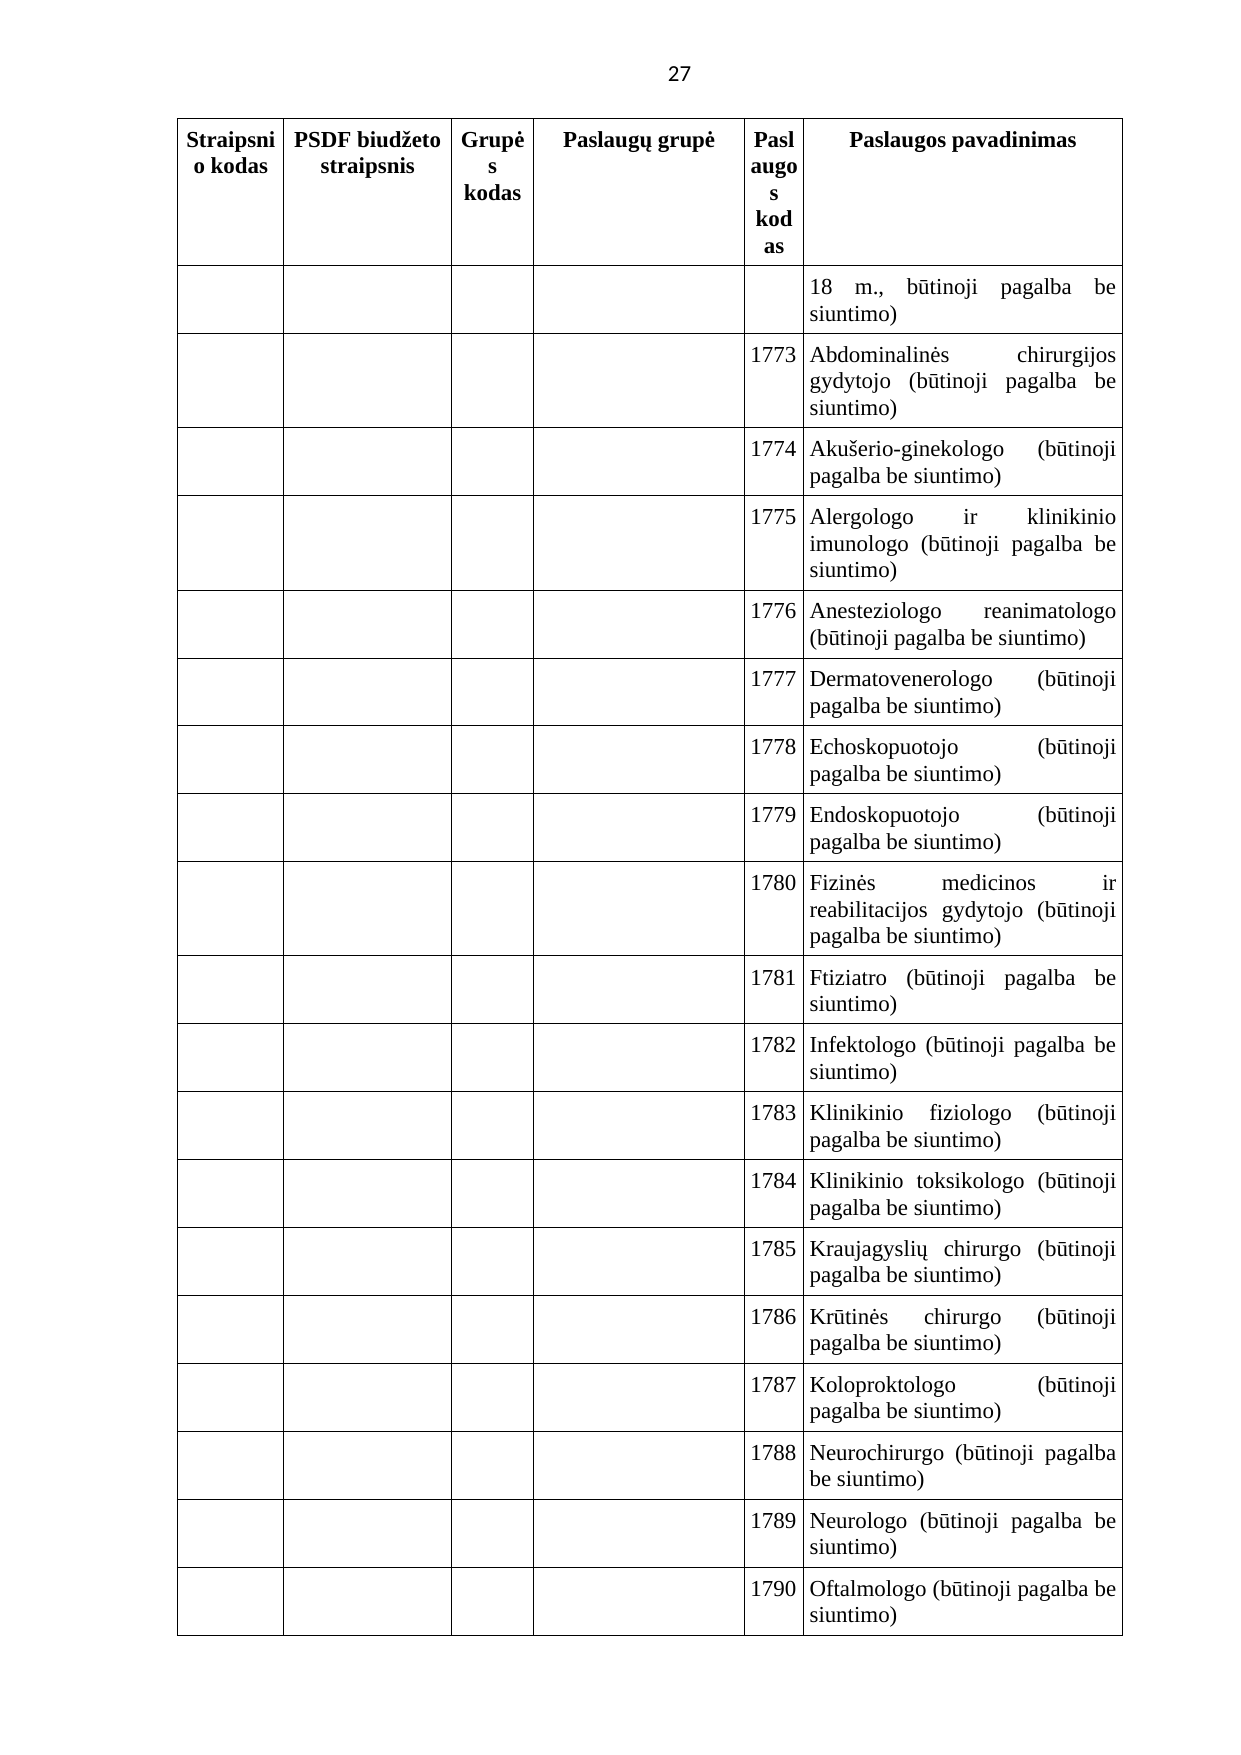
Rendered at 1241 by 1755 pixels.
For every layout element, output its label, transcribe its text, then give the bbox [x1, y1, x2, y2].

table_cell [178, 1364, 283, 1431]
table_cell [534, 659, 744, 725]
table_cell [284, 726, 451, 793]
table_cell [178, 1024, 283, 1091]
table_cell Akušerio-ginekologo (būtinoji pagalba be siuntimo) [804, 428, 1122, 495]
table_cell 1787 [745, 1364, 803, 1431]
table_cell [284, 1228, 451, 1295]
table_cell Endoskopuotojo (būtinoji pagalba be siuntimo) [804, 794, 1122, 861]
table_cell [178, 266, 283, 333]
table_cell Dermatovenerologo (būtinoji pagalba be siuntimo) [804, 659, 1122, 725]
table_cell [284, 1092, 451, 1159]
table_cell 18 m., būtinoji pagalba be siuntimo) [804, 266, 1122, 333]
table_cell [178, 862, 283, 955]
table_cell [284, 1296, 451, 1363]
table_header Straipsnio kodas [178, 119, 283, 265]
table_cell Oftalmologo (būtinoji pagalba be siuntimo) [804, 1568, 1122, 1634]
table_cell [452, 1568, 533, 1634]
table_cell [178, 591, 283, 657]
table_cell [534, 862, 744, 955]
table_cell 1788 [745, 1432, 803, 1499]
table_cell 1778 [745, 726, 803, 793]
table_cell [452, 1160, 533, 1227]
table_cell [178, 956, 283, 1023]
table_cell [452, 428, 533, 495]
table_cell Neurochirurgo (būtinoji pagalba be siuntimo) [804, 1432, 1122, 1499]
table_cell 1775 [745, 496, 803, 589]
table_cell [534, 428, 744, 495]
table_cell 1779 [745, 794, 803, 861]
table_cell [284, 591, 451, 657]
table_cell [178, 496, 283, 589]
table_cell [534, 1364, 744, 1431]
table_cell [745, 266, 803, 333]
table_cell [178, 726, 283, 793]
table_cell Neurologo (būtinoji pagalba be siuntimo) [804, 1500, 1122, 1567]
table_cell [178, 1500, 283, 1567]
table_cell [178, 428, 283, 495]
table_cell [534, 1568, 744, 1634]
table_cell [178, 1160, 283, 1227]
table_cell [178, 659, 283, 725]
table_cell [284, 496, 451, 589]
table_cell [452, 1500, 533, 1567]
table_cell [452, 1364, 533, 1431]
table_cell [534, 1160, 744, 1227]
table_cell [178, 1296, 283, 1363]
table_cell [452, 956, 533, 1023]
table_cell [534, 726, 744, 793]
table_cell Infektologo (būtinoji pagalba be siuntimo) [804, 1024, 1122, 1091]
table_cell [534, 1228, 744, 1295]
table_cell [534, 266, 744, 333]
table_header Paslaugų grupė [534, 119, 744, 265]
table_cell [284, 1568, 451, 1634]
table_cell Kraujagyslių chirurgo (būtinoji pagalba be siuntimo) [804, 1228, 1122, 1295]
table_cell [452, 1296, 533, 1363]
table_cell 1789 [745, 1500, 803, 1567]
table_cell [452, 1228, 533, 1295]
table_cell [178, 1432, 283, 1499]
table_cell [284, 862, 451, 955]
table_cell 1781 [745, 956, 803, 1023]
table_cell 1774 [745, 428, 803, 495]
table_cell 1785 [745, 1228, 803, 1295]
table_cell 1783 [745, 1092, 803, 1159]
table_cell Ftiziatro (būtinoji pagalba be siuntimo) [804, 956, 1122, 1023]
table_cell [534, 794, 744, 861]
table_cell 1784 [745, 1160, 803, 1227]
table_cell [284, 1500, 451, 1567]
table_cell Krūtinės chirurgo (būtinoji pagalba be siuntimo) [804, 1296, 1122, 1363]
table_cell [178, 1568, 283, 1634]
table_cell 1777 [745, 659, 803, 725]
table_cell 1780 [745, 862, 803, 955]
table_cell [534, 1500, 744, 1567]
table_cell [284, 334, 451, 427]
table_cell [452, 1432, 533, 1499]
table_cell 1782 [745, 1024, 803, 1091]
table_header Paslaugos kodas [745, 119, 803, 265]
table_cell Klinikinio fiziologo (būtinoji pagalba be siuntimo) [804, 1092, 1122, 1159]
table_header Grupės kodas [452, 119, 533, 265]
table_cell [452, 1024, 533, 1091]
table_cell [534, 334, 744, 427]
table_cell [452, 266, 533, 333]
table_cell [534, 1296, 744, 1363]
table_cell [284, 428, 451, 495]
table_cell [284, 659, 451, 725]
table_cell [534, 956, 744, 1023]
table_cell Fizinės medicinos ir reabilitacijos gydytojo (būtinoji pagalba be siuntimo) [804, 862, 1122, 955]
table_cell 1786 [745, 1296, 803, 1363]
table_cell [534, 496, 744, 589]
table_cell [534, 1092, 744, 1159]
table_cell 1776 [745, 591, 803, 657]
table_cell [452, 726, 533, 793]
table_cell Anesteziologo reanimatologo (būtinoji pagalba be siuntimo) [804, 591, 1122, 657]
table_cell Echoskopuotojo (būtinoji pagalba be siuntimo) [804, 726, 1122, 793]
table_header Paslaugos pavadinimas [804, 119, 1122, 265]
table_cell [284, 1160, 451, 1227]
table_cell [452, 659, 533, 725]
table_cell [178, 334, 283, 427]
table_cell [452, 496, 533, 589]
table_cell Klinikinio toksikologo (būtinoji pagalba be siuntimo) [804, 1160, 1122, 1227]
table_cell Koloproktologo (būtinoji pagalba be siuntimo) [804, 1364, 1122, 1431]
table_cell 1773 [745, 334, 803, 427]
table_cell [452, 862, 533, 955]
table_cell Alergologo ir klinikinio imunologo (būtinoji pagalba be siuntimo) [804, 496, 1122, 589]
table_cell [452, 1092, 533, 1159]
table_cell [534, 1024, 744, 1091]
table_cell [178, 794, 283, 861]
table_cell [284, 266, 451, 333]
table_cell [284, 794, 451, 861]
table_cell [534, 1432, 744, 1499]
table_cell [284, 956, 451, 1023]
table_cell [284, 1432, 451, 1499]
table_cell [452, 794, 533, 861]
table_cell [178, 1228, 283, 1295]
table_cell 1790 [745, 1568, 803, 1634]
table_cell [534, 591, 744, 657]
table_cell [452, 334, 533, 427]
table_cell [178, 1092, 283, 1159]
table_header PSDF biudžeto straipsnis [284, 119, 451, 265]
table_cell [284, 1024, 451, 1091]
table_cell Abdominalinės chirurgijos gydytojo (būtinoji pagalba be siuntimo) [804, 334, 1122, 427]
table_cell [284, 1364, 451, 1431]
table_cell [452, 591, 533, 657]
